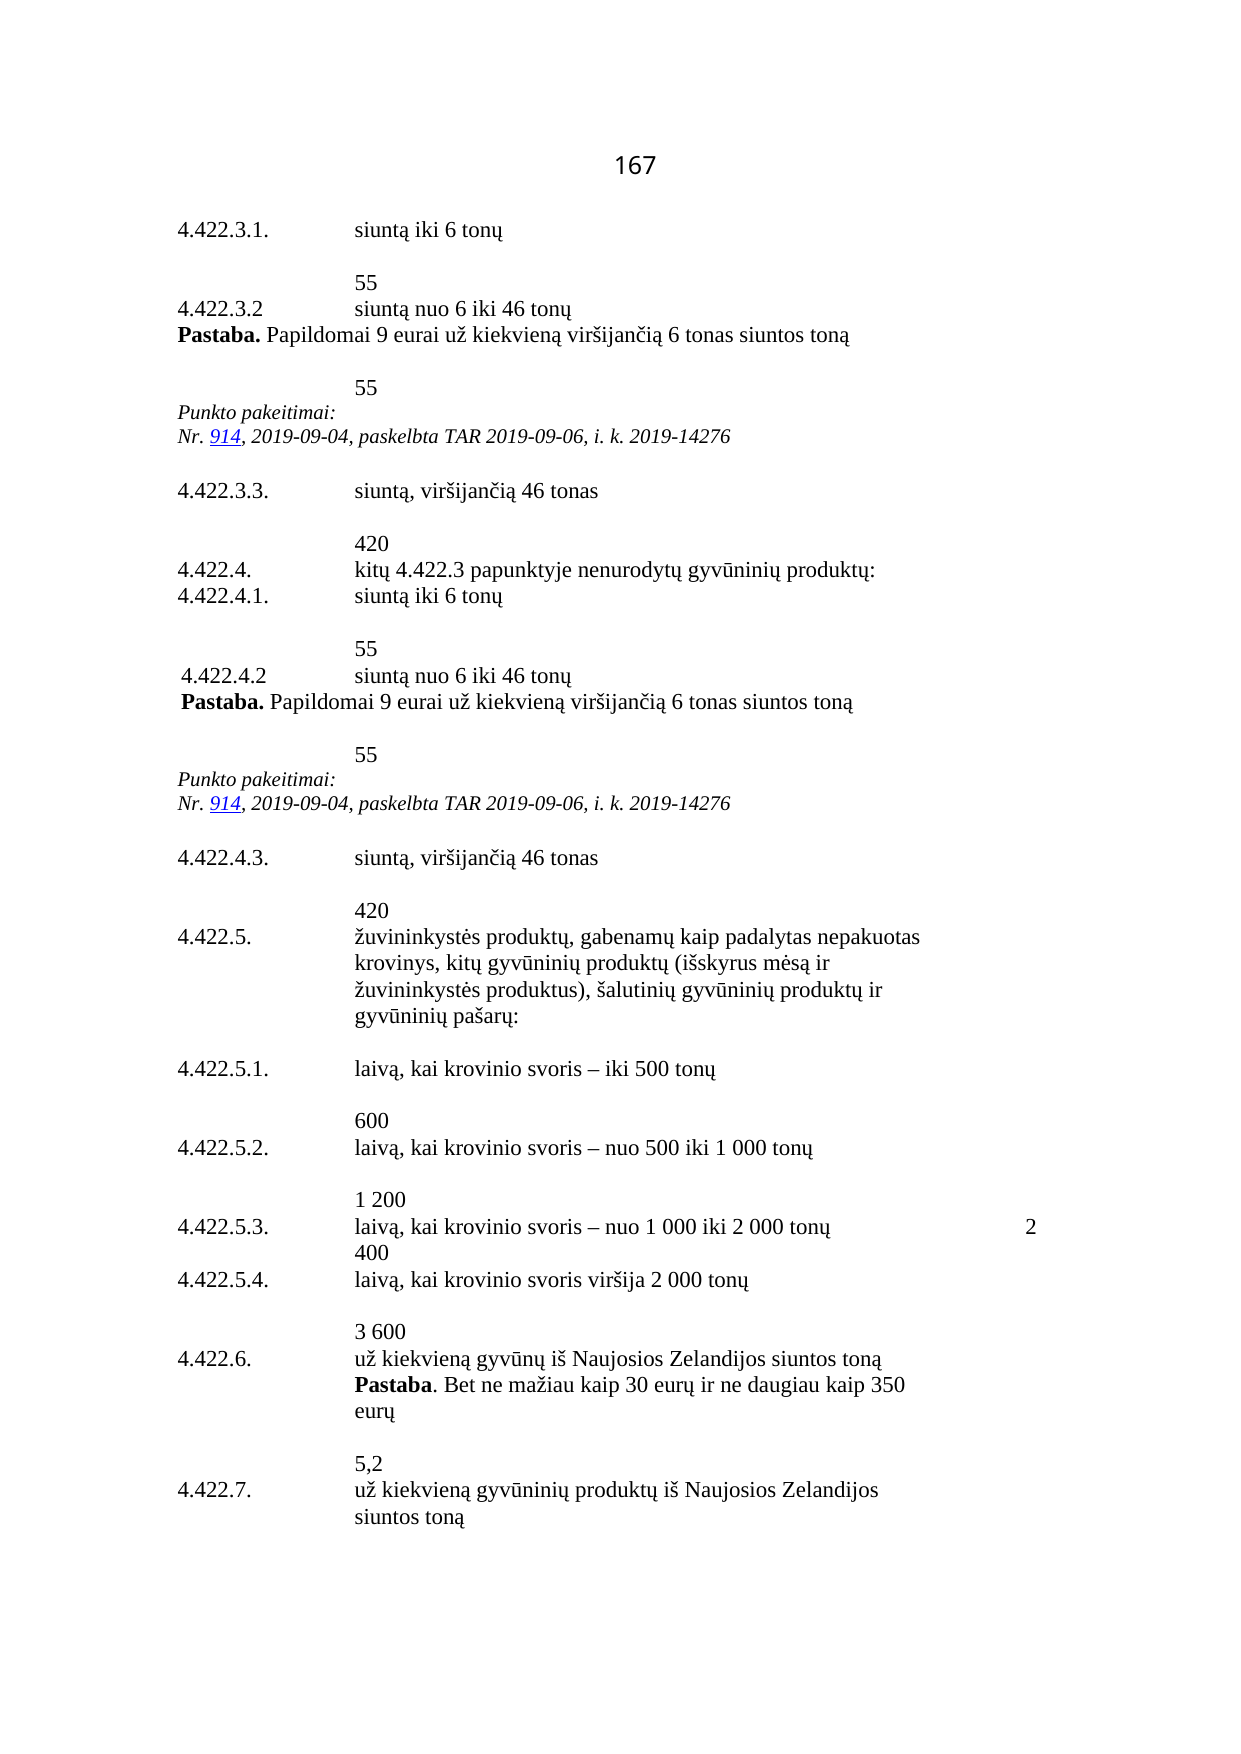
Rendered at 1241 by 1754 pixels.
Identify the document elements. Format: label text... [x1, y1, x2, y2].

text 4.422.4.1. siuntą iki 6 tonų 55 [177, 583, 945, 662]
text 4.422.6. už kiekvieną gyvūnų iš Naujosios Zelandijos siuntos toną [177, 1345, 945, 1371]
text Pastaba. Papildomai 9 eurai už kiekvieną viršijančią 6 tonas siuntos toną 55 [177, 321, 1034, 400]
text Punkto pakeitimai: [177, 767, 1093, 791]
text 4.422.3.2 siuntą nuo 6 iki 46 tonų [177, 295, 1034, 321]
text 4.422.5.4. laivą, kai krovinio svoris viršija 2 000 tonų 3 600 [177, 1266, 945, 1345]
text Nr. 914, 2019-09-04, paskelbta TAR 2019-09-06, i. k. 2019-14276 [177, 791, 1093, 815]
text Pastaba. Bet ne mažiau kaip 30 eurų ir ne daugiau kaip 350 eurų 5,2 [354, 1371, 945, 1476]
text 4.422.4.3. siuntą, viršijančią 46 tonas 420 [177, 844, 945, 923]
text 4.422.5.3. laivą, kai krovinio svoris – nuo 1 000 iki 2 000 tonų 2 400 [177, 1213, 1063, 1266]
text 4.422.3.1. siuntą iki 6 tonų 55 [177, 216, 945, 295]
text 4.422.4.2 siuntą nuo 6 iki 46 tonų [181, 662, 1034, 688]
text 4.422.7. už kiekvieną gyvūninių produktų iš Naujosios Zelandijos siuntos toną [177, 1476, 945, 1529]
text Nr. 914, 2019-09-04, paskelbta TAR 2019-09-06, i. k. 2019-14276 [177, 424, 1093, 448]
text Pastaba. Papildomai 9 eurai už kiekvieną viršijančią 6 tonas siuntos toną 55 [181, 688, 1034, 767]
text 4.422.5.2. laivą, kai krovinio svoris – nuo 500 iki 1 000 tonų 1 200 [177, 1134, 945, 1213]
text 4.422.4. kitų 4.422.3 papunktyje nenurodytų gyvūninių produktų: [177, 556, 1063, 583]
text 4.422.5. žuvininkystės produktų, gabenamų kaip padalytas nepakuotas krovinys, kitų gyvūninių produktų (išskyrus mėsą ir žuvininkystės produktus), šalutinių gyvūninių produktų ir gyvūninių pašarų: [177, 923, 945, 1055]
text 4.422.3.3. siuntą, viršijančią 46 tonas 420 [177, 477, 945, 556]
text Punkto pakeitimai: [177, 400, 1093, 424]
text 4.422.5.1. laivą, kai krovinio svoris – iki 500 tonų 600 [177, 1055, 945, 1134]
